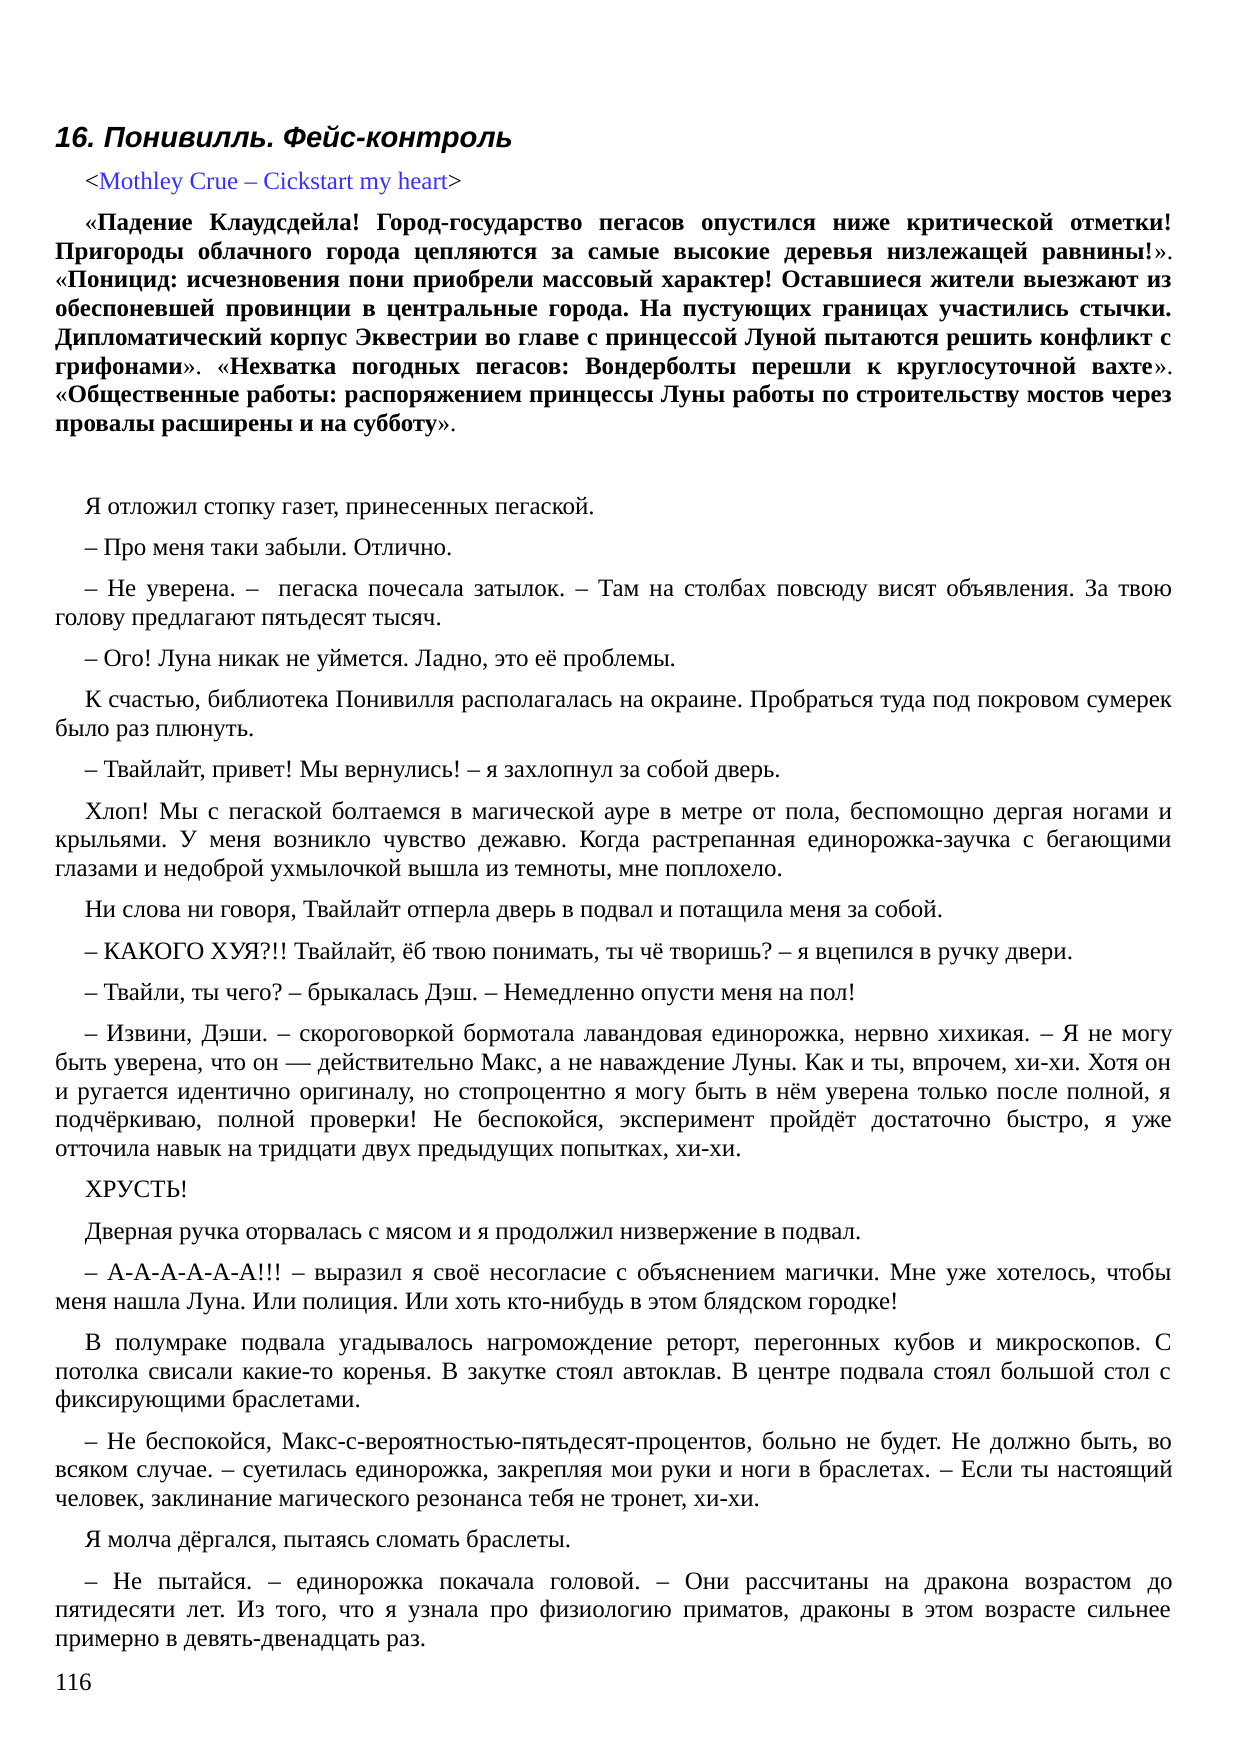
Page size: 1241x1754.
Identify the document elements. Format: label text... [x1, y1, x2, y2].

text – А-А-А-А-А-А!!! – выразил я своё несогласие с объяснением магички. Мне уже хотелось, чтобы меня нашла Луна. Или полиция. Или хоть кто-нибудь в этом блядском городке! [55, 1257, 1173, 1314]
text ХРУСТЬ! [55, 1174, 1173, 1203]
text Ни слова ни говоря, Твайлайт отперла дверь в подвал и потащила меня за собой. [55, 894, 1173, 923]
text – Извини, Дэши. – скороговоркой бормотала лавандовая единорожка, нервно хихикая. – Я не могу быть уверена, что он — действительно Макс, а не наваждение Луны. Как и ты, впрочем, хи-хи. Хотя он и ругается идентично оригиналу, но стопроцентно я могу быть в нём уверена только после полной, я подчёркиваю, полной проверки! Не беспокойся, эксперимент пройдёт достаточно быстро, я уже отточила навык на тридцати двух предыдущих попытках, хи-хи. [55, 1018, 1173, 1162]
text Хлоп! Мы с пегаской болтаемся в магической ауре в метре от пола, беспомощно дергая ногами и крыльями. У меня возникло чувство дежавю. Когда растрепанная единорожка-заучка с бегающими глазами и недоброй ухмылочкой вышла из темноты, мне поплохело. [55, 796, 1173, 882]
text – Твайли, ты чего? – брыкалась Дэш. – Немедленно опусти меня на пол! [55, 977, 1173, 1006]
text – Не беспокойся, Макс-с-вероятностью-пятьдесят-процентов, больно не будет. Не должно быть, во всяком случае. – суетилась единорожка, закрепляя мои руки и ноги в браслетах. – Если ты настоящий человек, заклинание магического резонанса тебя не тронет, хи-хи. [55, 1426, 1173, 1512]
text – Не уверена. – пегаска почесала затылок. – Там на столбах повсюду висят объявления. За твою голову предлагают пятьдесят тысяч. [55, 573, 1173, 631]
text «Падение Клаудсдейла! Город-государство пегасов опустился ниже критической отметки! Пригороды облачного города цепляются за самые высокие деревья низлежащей равнины!». «Поницид: исчезновения пони приобрели массовый характер! Оставшиеся жители выезжают из обеспоневшей провинции в центральные города. На пустующих границах участились стычки. Дипломатический корпус Эквестрии во главе с принцессой Луной пытаются решить конфликт с грифонами». «Нехватка погодных пегасов: Вондерболты перешли к круглосуточной вахте». «Общественные работы: распоряжением принцессы Луны работы по строительству мостов через провалы расширены и на субботу». [55, 207, 1173, 437]
text – КАКОГО ХУЯ?!! Твайлайт, ёб твою понимать, ты чё творишь? – я вцепился в ручку двери. [55, 936, 1173, 964]
text В полумраке подвала угадывалось нагромождение реторт, перегонных кубов и микроскопов. С потолка свисали какие-то коренья. В закутке стоял автоклав. В центре подвала стоял большой стол с фиксирующими браслетами. [55, 1327, 1173, 1413]
text <Mothley Crue – Cickstart my heart> [55, 166, 1173, 194]
text – Ого! Луна никак не уймется. Ладно, это её проблемы. [55, 643, 1173, 672]
text – Про меня таки забыли. Отлично. [55, 532, 1173, 561]
text Я молча дёргался, пытаясь сломать браслеты. [55, 1524, 1173, 1553]
text К счастью, библиотека Понивилля располагалась на окраине. Пробраться туда под покровом сумерек было раз плюнуть. [55, 684, 1173, 742]
text – Твайлайт, привет! Мы вернулись! – я захлопнул за собой дверь. [55, 754, 1173, 783]
text – Не пытайся. – единорожка покачала головой. – Они рассчитаны на дракона возрастом до пятидесяти лет. Из того, что я узнала про физиологию приматов, драконы в этом возрасте сильнее примерно в девять-двенадцать раз. [55, 1566, 1173, 1652]
subtitle 16. Понивилль. Фейс-контроль [55, 120, 1173, 153]
text Я отложил стопку газет, принесенных пегаской. [55, 491, 1173, 519]
text Дверная ручка оторвалась с мясом и я продолжил низвержение в подвал. [55, 1216, 1173, 1244]
